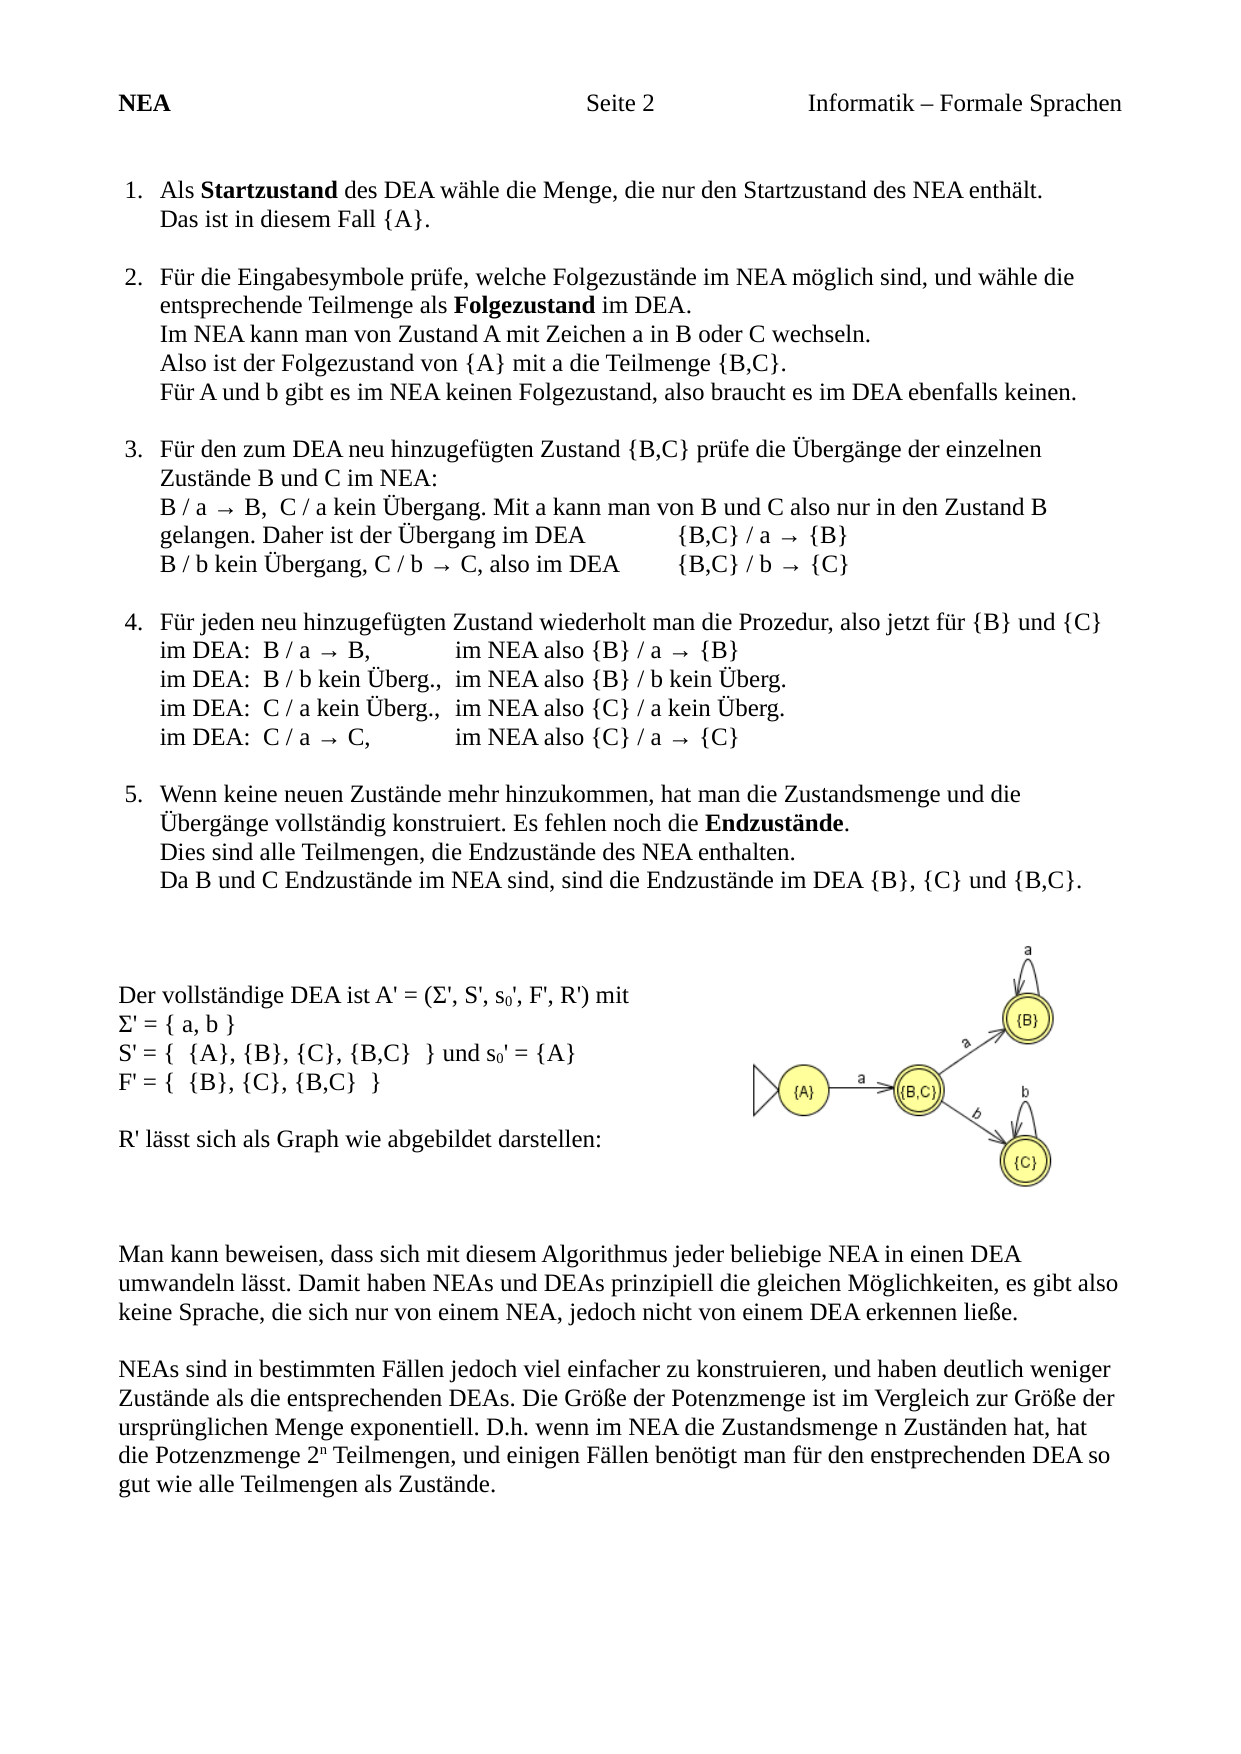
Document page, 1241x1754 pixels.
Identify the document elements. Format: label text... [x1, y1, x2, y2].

list Als Startzustand des DEA wähle die Menge, die nur den Startzustand des NEA enthält. Das ist in diesem Fall {A}. [118, 176, 1122, 233]
list Wenn keine neuen Zustände mehr hinzukommen, hat man die Zustandsmenge und die Übergänge vollständig konstruiert. Es fehlen noch die Endzustände. Dies sind alle Teilmengen, die Endzustände des NEA enthalten. Da B und C Endzustände im NEA sind, sind die Endzustände im DEA {B}, {C} und {B,C}. [118, 779, 1122, 894]
text R' lässt sich als Graph wie abgebildet darstellen: [118, 1124, 1122, 1211]
list Für die Eingabesymbole prüfe, welche Folgezustände im NEA möglich sind, und wähle die entsprechende Teilmenge als Folgezustand im DEA. Im NEA kann man von Zustand A mit Zeichen a in B oder C wechseln. Also ist der Folgezustand von {A} mit a die Teilmenge {B,C}. Für A und b gibt es im NEA keinen Folgezustand, also braucht es im DEA ebenfalls keinen. [118, 262, 1122, 406]
text NEAs sind in bestimmten Fällen jedoch viel einfacher zu konstruieren, und haben deutlich weniger Zustände als die entsprechenden DEAs. Die Größe der Potenzmenge ist im Vergleich zur Größe der ursprünglichen Menge exponentiell. D.h. wenn im NEA die Zustandsmenge n Zuständen hat, hat die Potzenzmenge 2n Teilmengen, und einigen Fällen benötigt man für den enstprechenden DEA so gut wie alle Teilmengen als Zustände. [118, 1354, 1122, 1498]
text Der vollständige DEA ist A' = (Σ', S', s0', F', R') mit Σ' = { a, b } S' = { {A}, {B}, {C}, {B,C} } und s0' = {A} F' = { {B}, {C}, {B,C} } [118, 981, 752, 1096]
list Für den zum DEA neu hinzugefügten Zustand {B,C} prüfe die Übergänge der einzelnen Zustände B und C im NEA: B / a → B, C / a kein Übergang. Mit a kann man von B und C also nur in den Zustand B gelangen. Daher ist der Übergang im DEA {B,C} / a → {B} B / b kein Übergang, C / b → C, also im DEA {B,C} / b → {C} [118, 434, 1122, 578]
picture [752, 946, 1055, 1188]
text Man kann beweisen, dass sich mit diesem Algorithmus jeder beliebige NEA in einen DEA umwandeln lässt. Damit haben NEAs und DEAs prinzipiell die gleichen Möglichkeiten, es gibt also keine Sprache, die sich nur von einem NEA, jedoch nicht von einem DEA erkennen ließe. [118, 1239, 1122, 1326]
text [1055, 981, 1122, 1096]
list Für jeden neu hinzugefügten Zustand wiederholt man die Prozedur, also jetzt für {B} und {C} im DEA: B / a → B, im NEA also {B} / a → {B} im DEA: B / b kein Überg., im NEA also {B} / b kein Überg. im DEA: C / a kein Überg., im NEA also {C} / a kein Überg. im DEA: C / a → C, im NEA also {C} / a → {C} [118, 607, 1122, 751]
